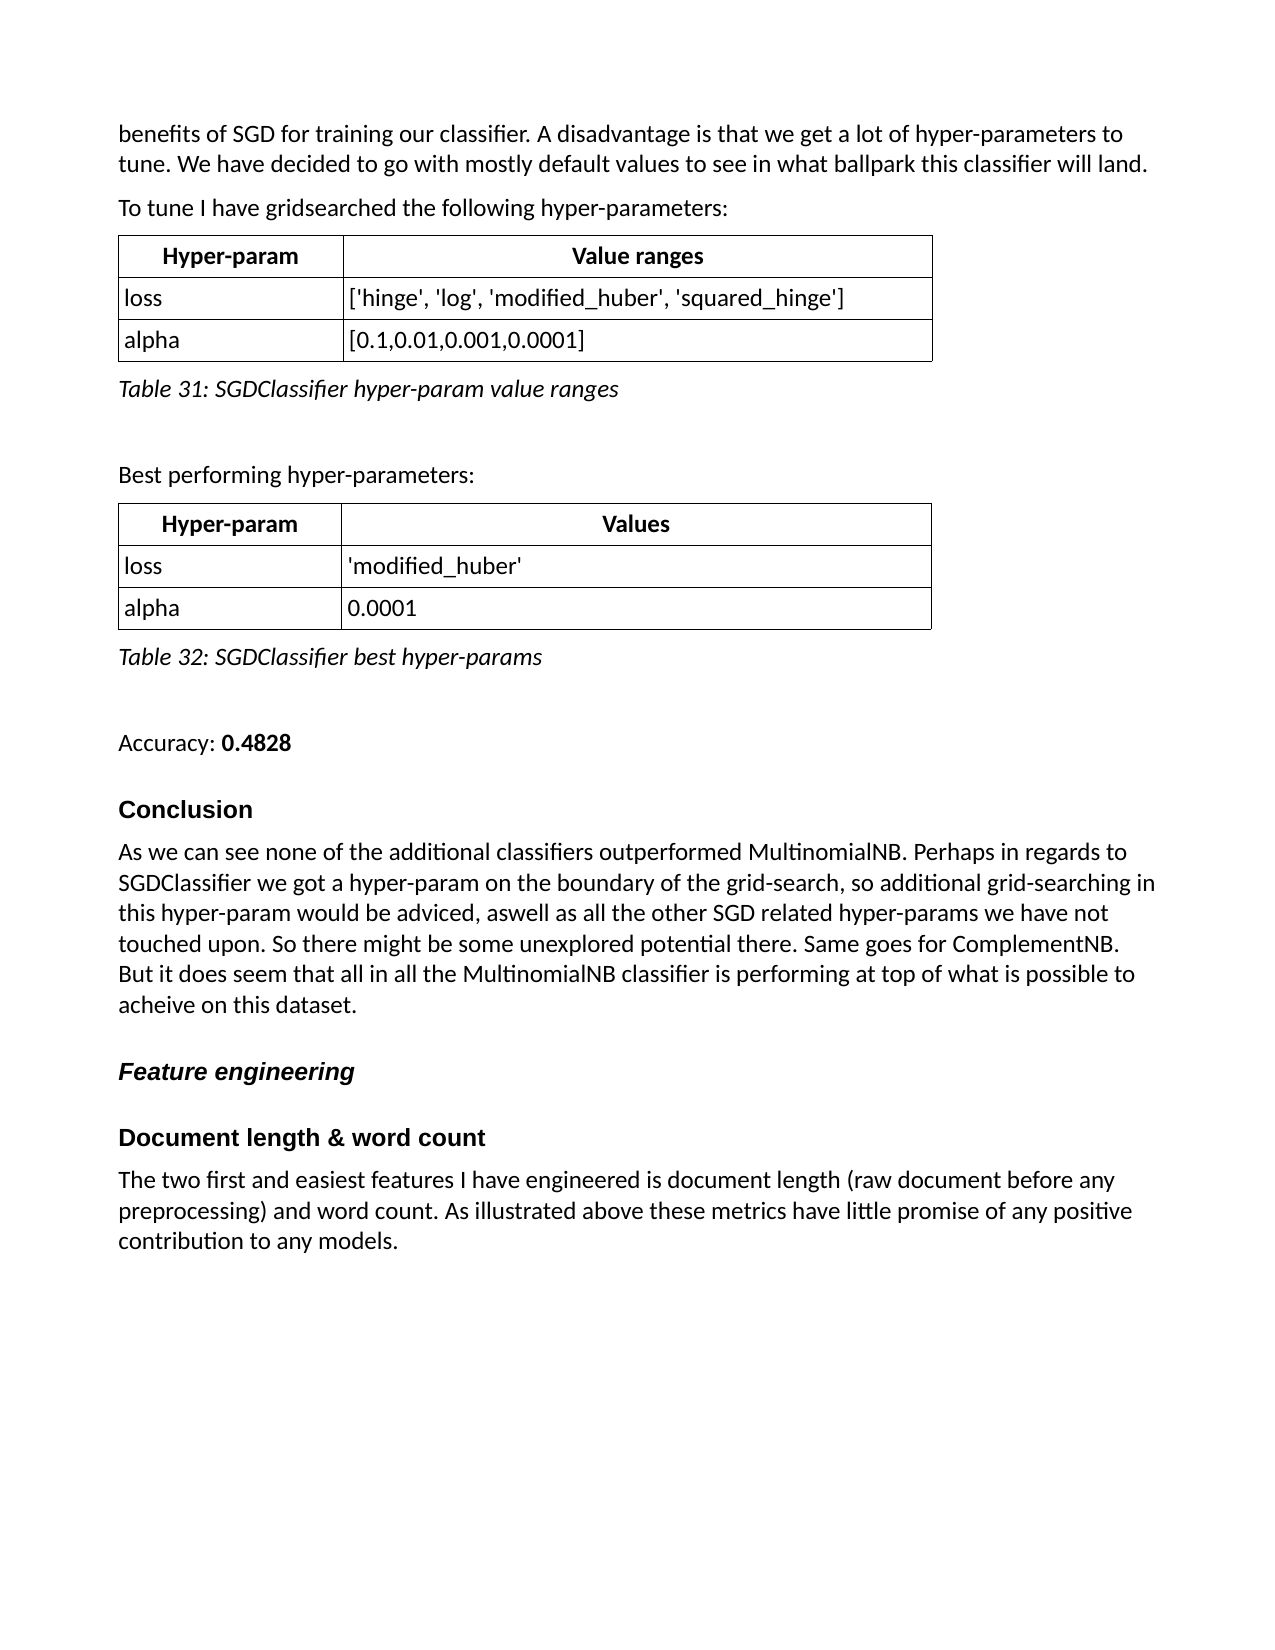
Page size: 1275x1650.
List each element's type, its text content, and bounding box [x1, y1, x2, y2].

subtitle Conclusion [118, 796, 1157, 824]
subtitle Feature engineering [118, 1057, 1157, 1086]
table_header Value ranges [344, 236, 932, 277]
text Accuracy: 0.4828 [118, 727, 1157, 758]
text Best performing hyper-parameters: [118, 459, 1157, 490]
text The two first and easiest features I have engineered is document length (raw document before any preprocessing) and word count. As illustrated above these metrics have little promise of any positive contribution to any models. [118, 1164, 1157, 1256]
table_cell ['hinge', 'log', 'modified_huber', 'squared_hinge'] [344, 278, 932, 319]
text Table 32: SGDClassifier best hyper-params [118, 641, 1157, 672]
text Table 31: SGDClassifier hyper-param value ranges [118, 373, 1157, 404]
text As we can see none of the additional classifiers outperformed MultinomialNB. Perhaps in regards to SGDClassifier we got a hyper-param on the boundary of the grid-search, so additional grid-searching in this hyper-param would be adviced, aswell as all the other SGD related hyper-params we have not touched upon. So there might be some unexplored potential there. Same goes for ComplementNB. But it does seem that all in all the MultinomialNB classifier is performing at top of what is possible to acheive on this dataset. [118, 837, 1157, 1020]
text benefits of SGD for training our classifier. A disadvantage is that we get a lot of hyper-parameters to tune. We have decided to go with mostly default values to see in what ballpark this classifier will land. [118, 118, 1157, 179]
table_cell loss [119, 546, 341, 587]
table_cell loss [119, 278, 343, 319]
table_cell 'modified_huber' [342, 546, 931, 587]
text To tune I have gridsearched the following hyper-parameters: [118, 192, 1157, 222]
table_cell alpha [119, 588, 341, 629]
table_cell [0.1,0.01,0.001,0.0001] [344, 320, 932, 361]
subtitle Document length & word count [118, 1123, 1157, 1152]
table_cell alpha [119, 320, 343, 361]
table_header Hyper-param [119, 236, 343, 277]
table_cell 0.0001 [342, 588, 931, 629]
table_header Hyper-param [119, 504, 341, 545]
table_header Values [342, 504, 931, 545]
